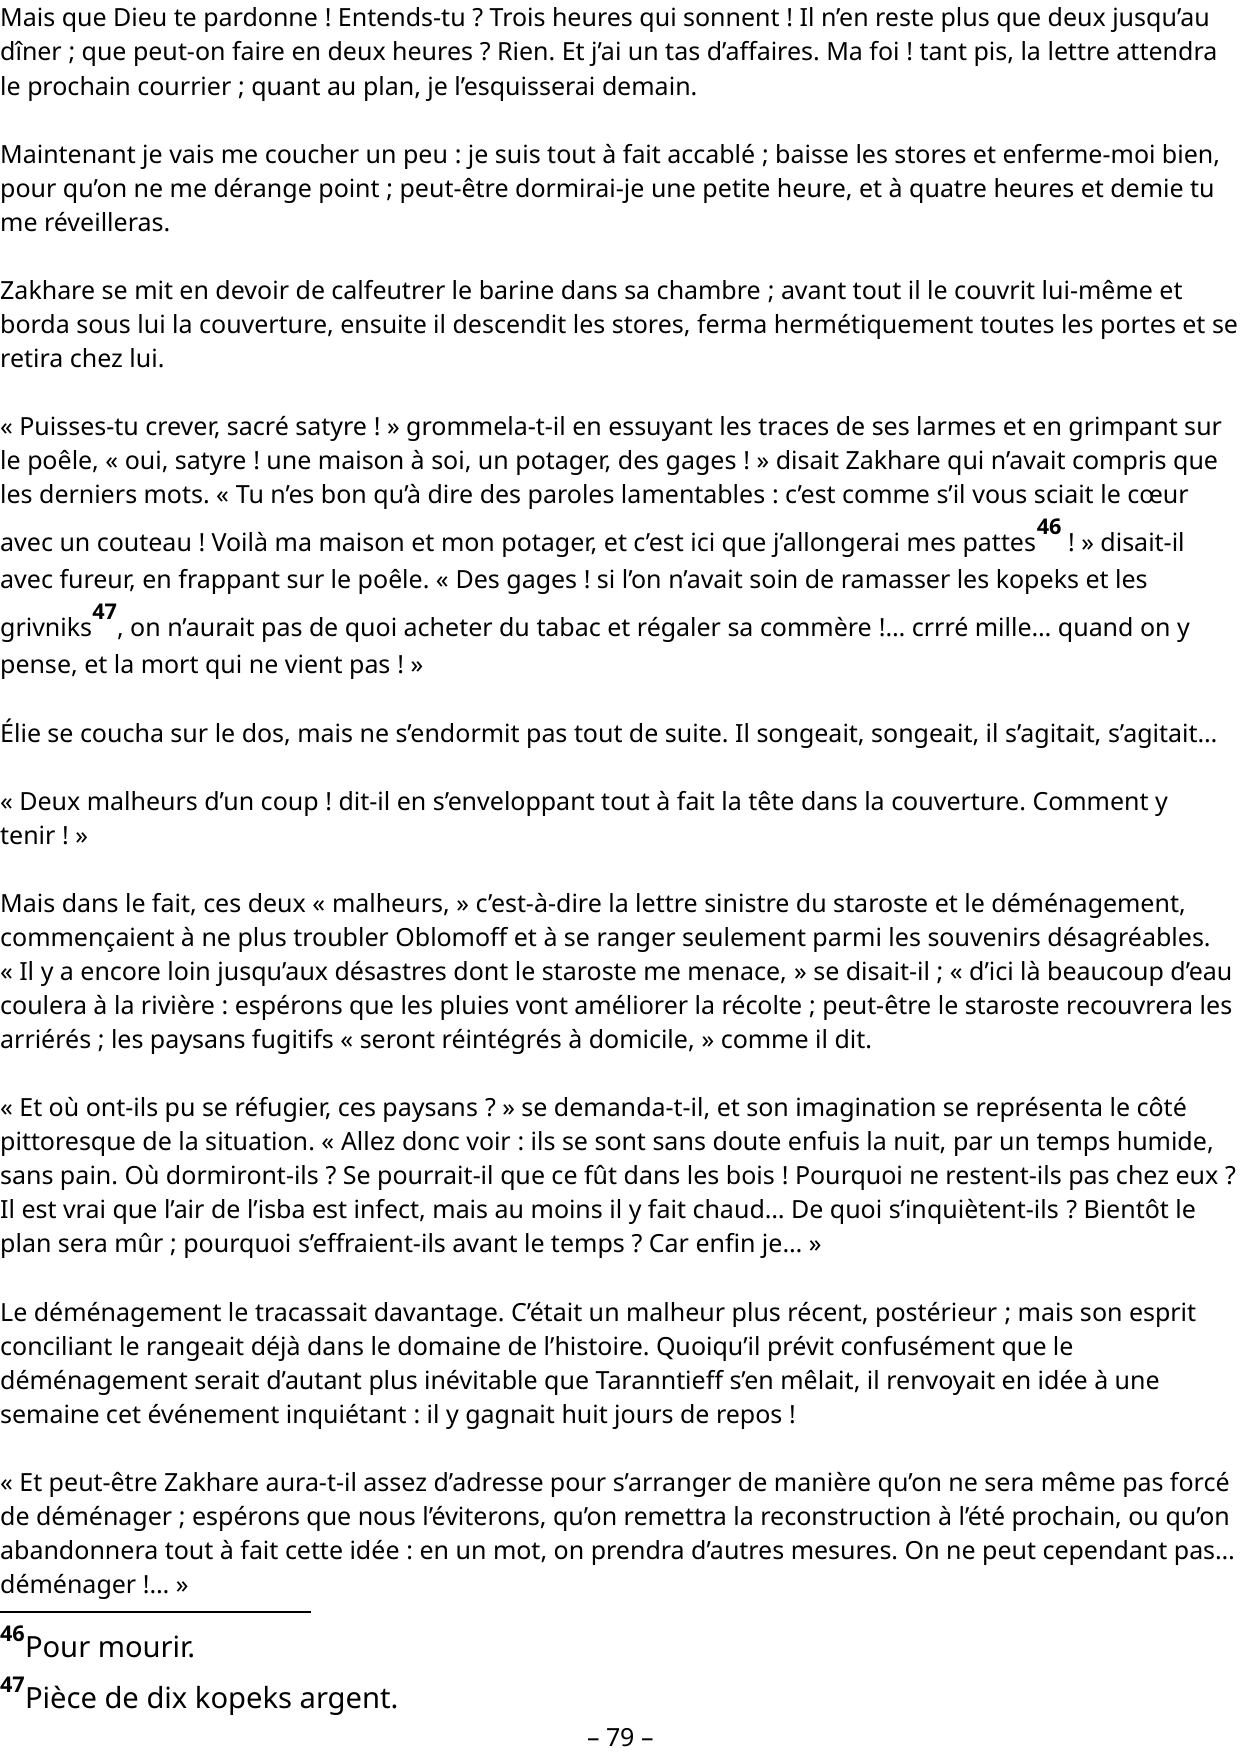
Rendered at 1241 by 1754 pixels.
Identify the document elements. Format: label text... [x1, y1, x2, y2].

text Le déménagement le tracassait davantage. C’était un malheur plus récent, postérieur ; mais son esprit conciliant le rangeait déjà dans le domaine de l’histoire. Quoiqu’il prévit confusément que le déménagement serait d’autant plus inévitable que Taranntieff s’en mêlait, il renvoyait en idée à une semaine cet événement inquiétant : il y gagnait huit jours de repos ! [0, 1294, 1240, 1431]
text « Deux malheurs d’un coup ! dit-il en s’enveloppant tout à fait la tête dans la couverture. Comment y tenir ! » [0, 783, 1240, 851]
text Pièce de dix kopeks argent. [0, 1669, 1240, 1720]
text Mais dans le fait, ces deux « malheurs, » c’est-à-dire la lettre sinistre du staroste et le déménagement, commençaient à ne plus troubler Oblomoff et à se ranger seulement parmi les souvenirs désagréables. « Il y a encore loin jusqu’aux désastres dont le staroste me menace, » se disait-il ; « d’ici là beaucoup d’eau coulera à la rivière : espérons que les pluies vont améliorer la récolte ; peut-être le staroste recouvrera les arriérés ; les paysans fugitifs « seront réintégrés à domicile, » comme il dit. [0, 886, 1240, 1056]
text « Et où ont-ils pu se réfugier, ces paysans ? » se demanda-t-il, et son imagination se représenta le côté pittoresque de la situation. « Allez donc voir : ils se sont sans doute enfuis la nuit, par un temps humide, sans pain. Où dormiront-ils ? Se pourrait-il que ce fût dans les bois ! Pourquoi ne restent-ils pas chez eux ? Il est vrai que l’air de l’isba est infect, mais au moins il y fait chaud… De quoi s’inquiètent-ils ? Bientôt le plan sera mûr ; pourquoi s’effraient-ils avant le temps ? Car enfin je… » [0, 1090, 1240, 1260]
text Élie se coucha sur le dos, mais ne s’endormit pas tout de suite. Il songeait, songeait, il s’agitait, s’agitait… [0, 715, 1240, 749]
text Pour mourir. [0, 1618, 1240, 1669]
text Maintenant je vais me coucher un peu : je suis tout à fait accablé ; baisse les stores et enferme-moi bien, pour qu’on ne me dérange point ; peut-être dormirai-je une petite heure, et à quatre heures et demie tu me réveilleras. [0, 136, 1240, 238]
text « Et peut-être Zakhare aura-t-il assez d’adresse pour s’arranger de manière qu’on ne sera même pas forcé de déménager ; espérons que nous l’éviterons, qu’on remettra la reconstruction à l’été prochain, ou qu’on abandonnera tout à fait cette idée : en un mot, on prendra d’autres mesures. On ne peut cependant pas… déménager !… » [0, 1464, 1240, 1601]
text Mais que Dieu te pardonne ! Entends-tu ? Trois heures qui sonnent ! Il n’en reste plus que deux jusqu’au dîner ; que peut-on faire en deux heures ? Rien. Et j’ai un tas d’affaires. Ma foi ! tant pis, la lettre attendra le prochain courrier ; quant au plan, je l’esquisserai demain. [0, 0, 1240, 102]
text Zakhare se mit en devoir de calfeutrer le barine dans sa chambre ; avant tout il le couvrit lui-même et borda sous lui la couverture, ensuite il descendit les stores, ferma hermétiquement toutes les portes et se retira chez lui. [0, 272, 1240, 375]
text « Puisses-tu crever, sacré satyre ! » grommela-t-il en essuyant les traces de ses larmes et en grimpant sur le poêle, « oui, satyre ! une maison à soi, un potager, des gages ! » disait Zakhare qui n’avait compris que les derniers mots. « Tu n’es bon qu’à dire des paroles lamentables : c’est comme s’il vous sciait le cœur avec un couteau ! Voilà ma maison et mon potager, et c’est ici que j’allongerai mes pattes ! » disait-il avec fureur, en frappant sur le poêle. « Des gages ! si l’on n’avait soin de ramasser les kopeks et les grivniks, on n’aurait pas de quoi acheter du tabac et régaler sa commère !… crrré mille… quand on y pense, et la mort qui ne vient pas ! » [0, 409, 1240, 681]
